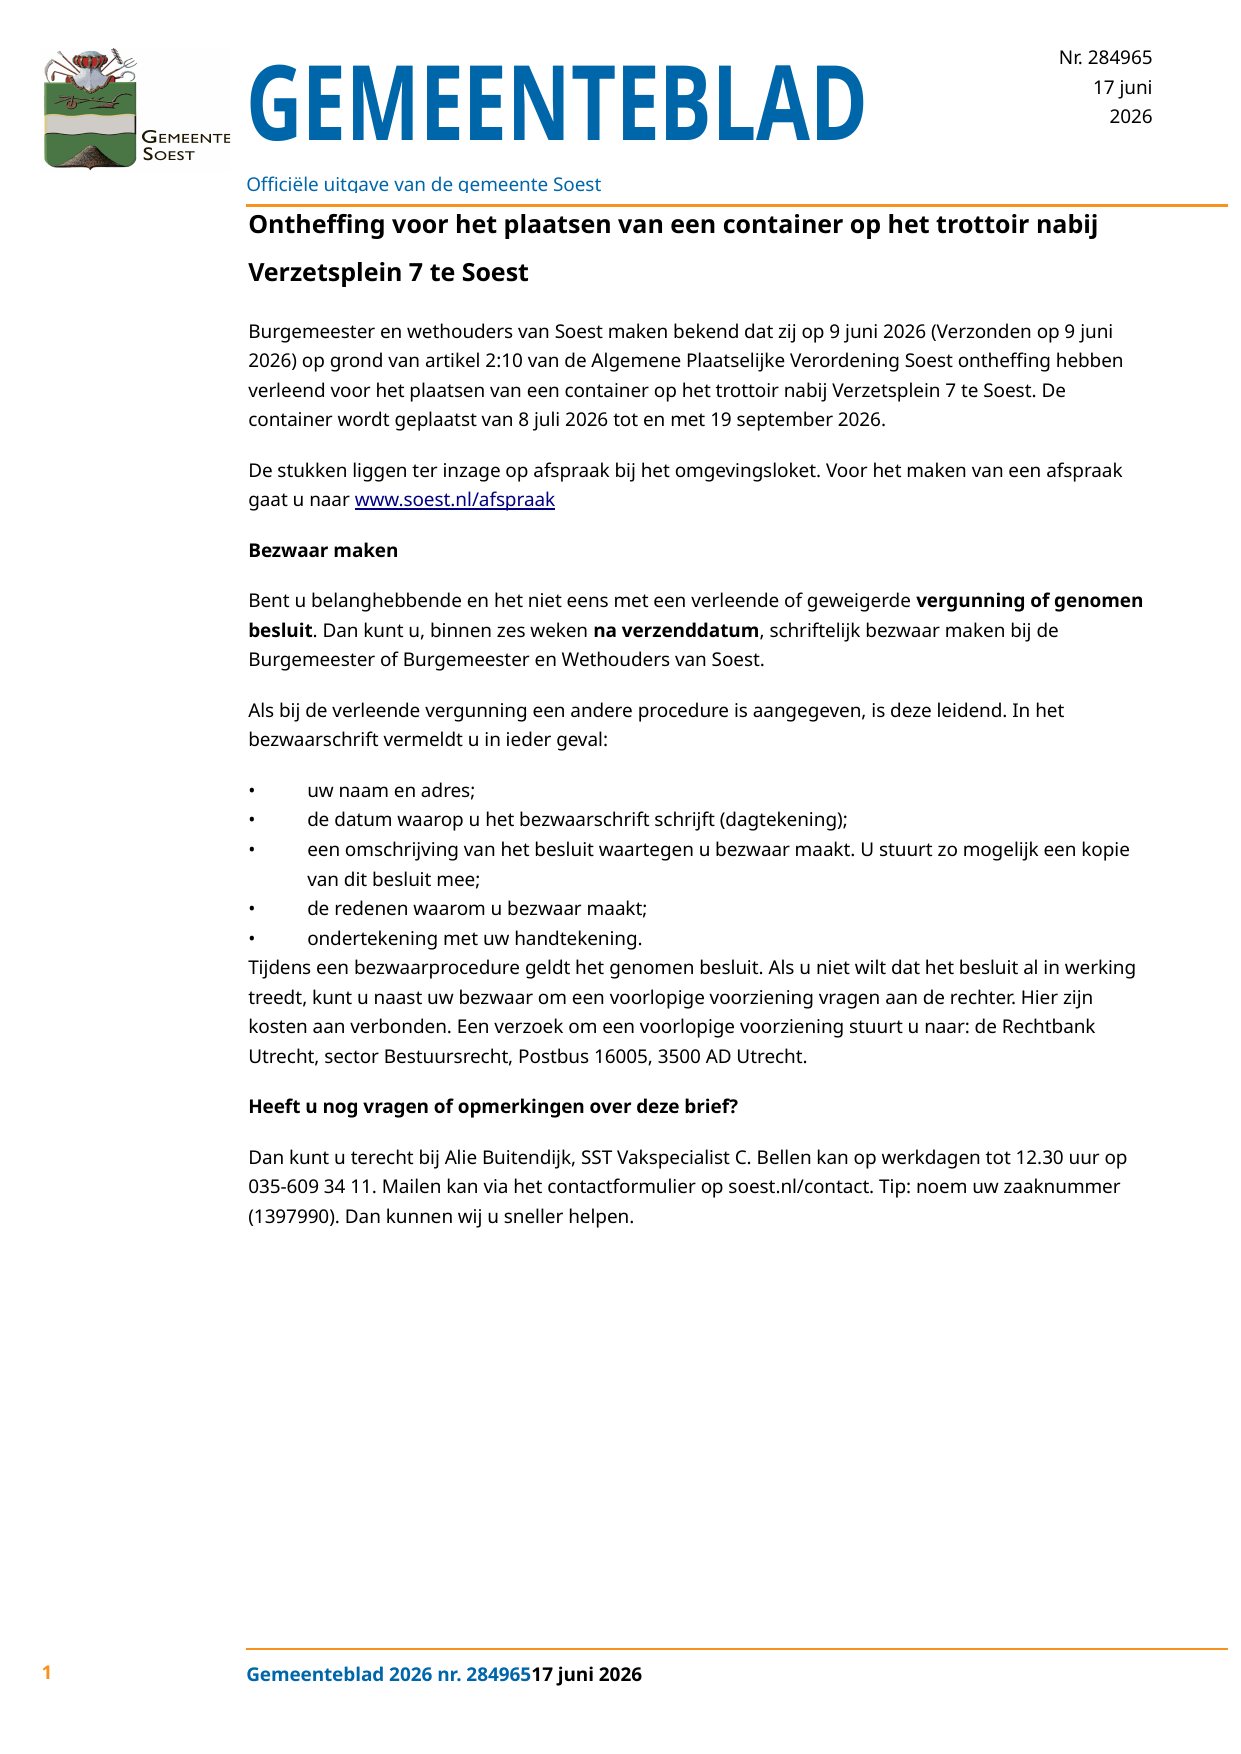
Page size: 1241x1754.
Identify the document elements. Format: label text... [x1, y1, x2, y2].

picture [41, 47, 231, 172]
text Als bij de verleende vergunning een andere procedure is aangegeven, is deze leidend. In het bezwaarschrift vermeldt u in ieder geval: [248, 697, 1152, 752]
text Burgemeester en wethouders van Soest maken bekend dat zij op 9 juni 2026 (Verzonden op 9 juni 2026) op grond van artikel 2:10 van de Algemene Plaatselijke Verordening Soest ontheffing hebben verleend voor het plaatsen van een container op het trottoir nabij Verzetsplein 7 te Soest. De container wordt geplaatst van 8 juli 2026 tot en met 19 september 2026. [248, 318, 1152, 432]
text Bezwaar maken [248, 537, 1152, 563]
list een omschrijving van het besluit waartegen u bezwaar maakt. U stuurt zo mogelijk een kopie van dit besluit mee; [248, 836, 1152, 892]
text Bent u belanghebbende en het niet eens met een verleende of geweigerde vergunning of genomen besluit. Dan kunt u, binnen zes weken na verzenddatum, schriftelijk bezwaar maken bij de Burgemeester of Burgemeester en Wethouders van Soest. [248, 587, 1152, 672]
text Ontheffing voor het plaatsen van een container op het trottoir nabij Verzetsplein 7 te Soest [248, 207, 1152, 288]
list ondertekening met uw handtekening. [248, 925, 1152, 951]
text De stukken liggen ter inzage op afspraak bij het omgevingsloket. Voor het maken van een afspraak gaat u naar www.soest.nl/afspraak [248, 457, 1152, 512]
text Tijdens een bezwaarprocedure geldt het genomen besluit. Als u niet wilt dat het besluit al in werking treedt, kunt u naast uw bezwaar om een voorlopige voorziening vragen aan de rechter. Hier zijn kosten aan verbonden. Een verzoek om een voorlopige voorziening stuurt u naar: de Rechtbank Utrecht, sector Bestuursrecht, Postbus 16005, 3500 AD Utrecht. [248, 954, 1152, 1069]
text Heeft u nog vragen of opmerkingen over deze brief? [248, 1094, 1152, 1119]
text Dan kunt u terecht bij Alie Buitendijk, SST Vakspecialist C. Bellen kan op werkdagen tot 12.30 uur op 035-609 34 11. Mailen kan via het contactformulier op soest.nl/contact. Tip: noem uw zaaknummer (1397990). Dan kunnen wij u sneller helpen. [248, 1144, 1152, 1229]
list de datum waarop u het bezwaarschrift schrijft (dagtekening); [248, 807, 1152, 832]
list de redenen waarom u bezwaar maakt; [248, 895, 1152, 921]
list uw naam en adres; [248, 777, 1152, 803]
